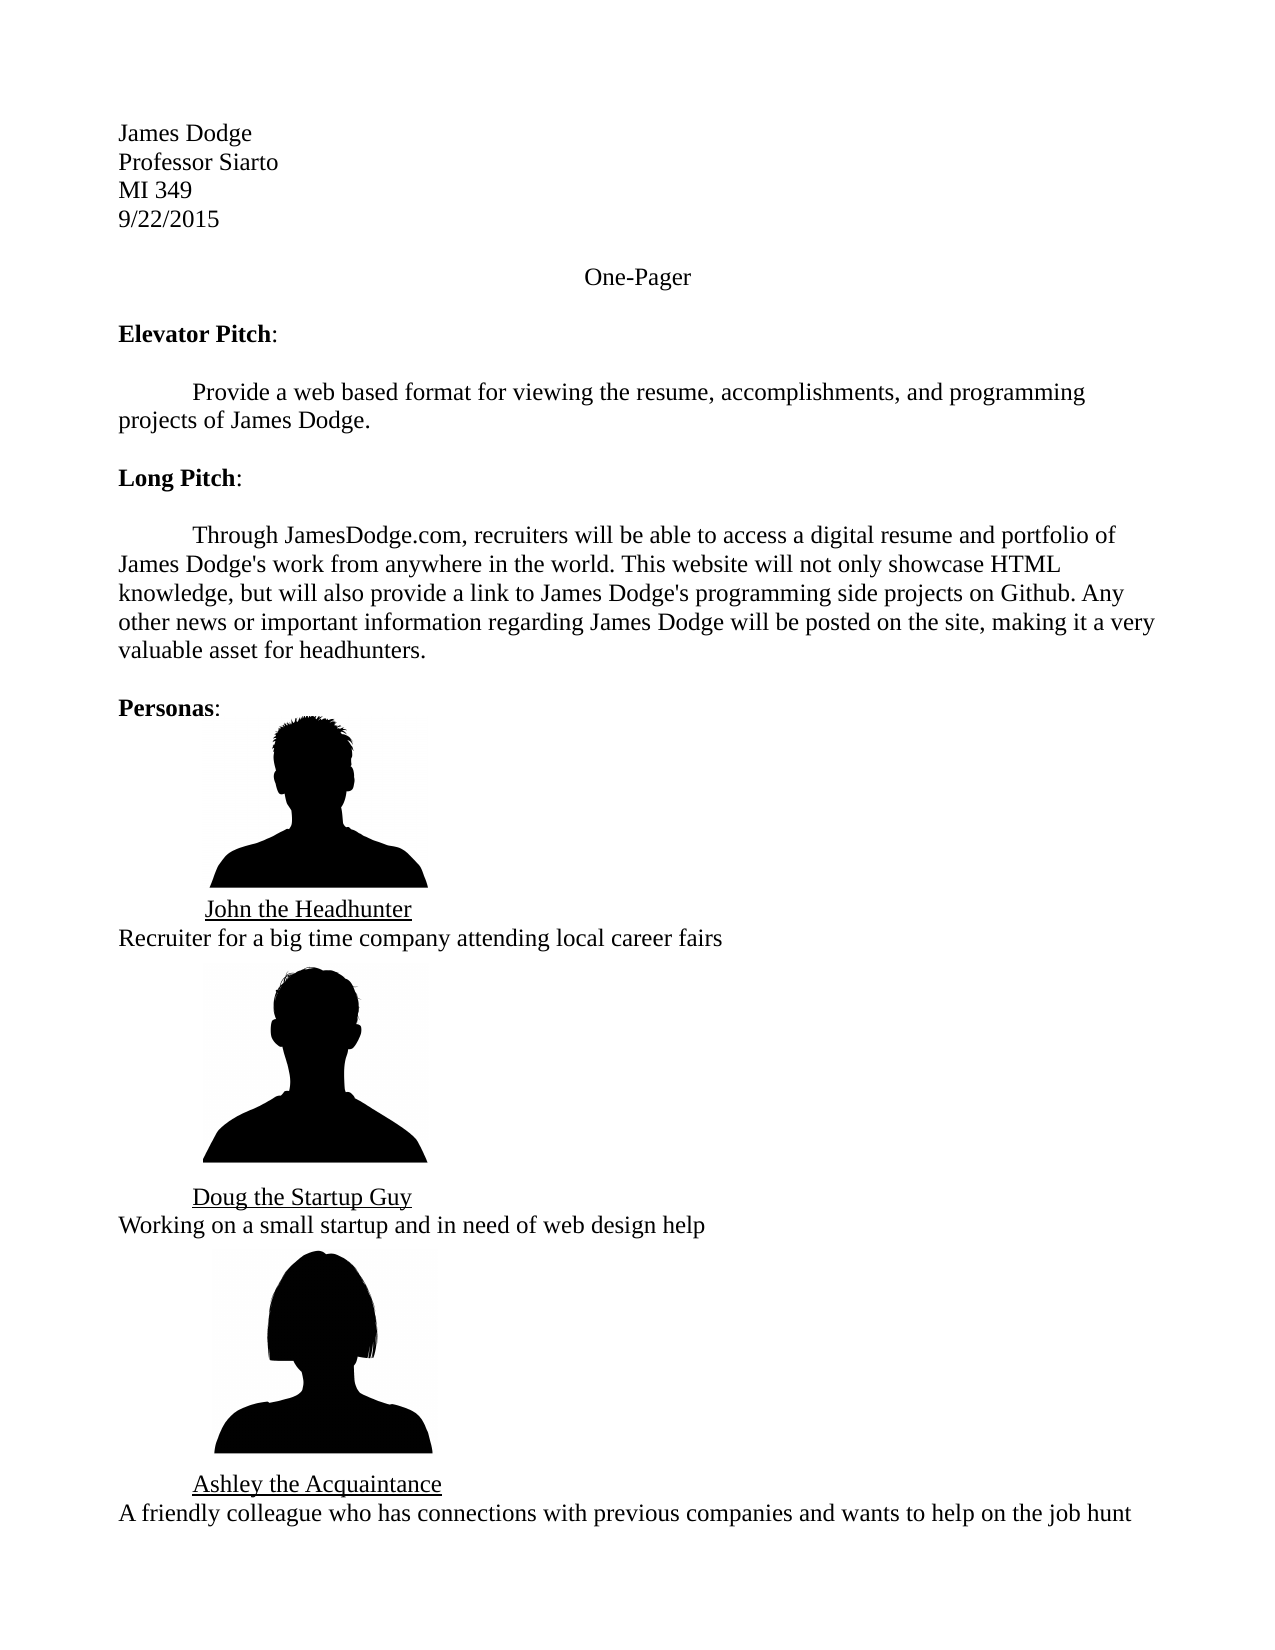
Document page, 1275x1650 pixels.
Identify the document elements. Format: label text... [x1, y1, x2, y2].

text Elevator Pitch: [118, 319, 1157, 348]
text Recruiter for a big time company attending local career fairs [118, 923, 1157, 952]
text Through JamesDodge.com, recruiters will be able to access a digital resume and portfolio of James Dodge's work from anywhere in the world. This website will not only showcase HTML knowledge, but will also provide a link to James Dodge's programming side projects on Github. Any other news or important information regarding James Dodge will be posted on the site, making it a very valuable asset for headhunters. [118, 521, 1157, 664]
text Doug the Startup Guy [118, 1182, 1157, 1211]
text Provide a web based format for viewing the resume, accomplishments, and programming projects of James Dodge. [118, 377, 1157, 434]
picture [203, 963, 429, 1164]
text James Dodge [118, 118, 1157, 147]
text Long Pitch: [118, 463, 1157, 492]
text MI 349 [118, 176, 1157, 204]
text One-Pager [118, 262, 1157, 291]
text Professor Siarto [118, 147, 1157, 176]
picture [212, 1249, 438, 1456]
picture [202, 716, 428, 888]
text Personas: [118, 693, 1157, 722]
text Working on a small startup and in need of web design help [118, 1211, 1157, 1239]
text A friendly colleague who has connections with previous companies and wants to help on the job hunt [118, 1498, 1157, 1527]
text Ashley the Acquaintance [118, 1469, 1157, 1498]
text 9/22/2015 [118, 204, 1157, 233]
text John the Headhunter [118, 894, 1157, 923]
